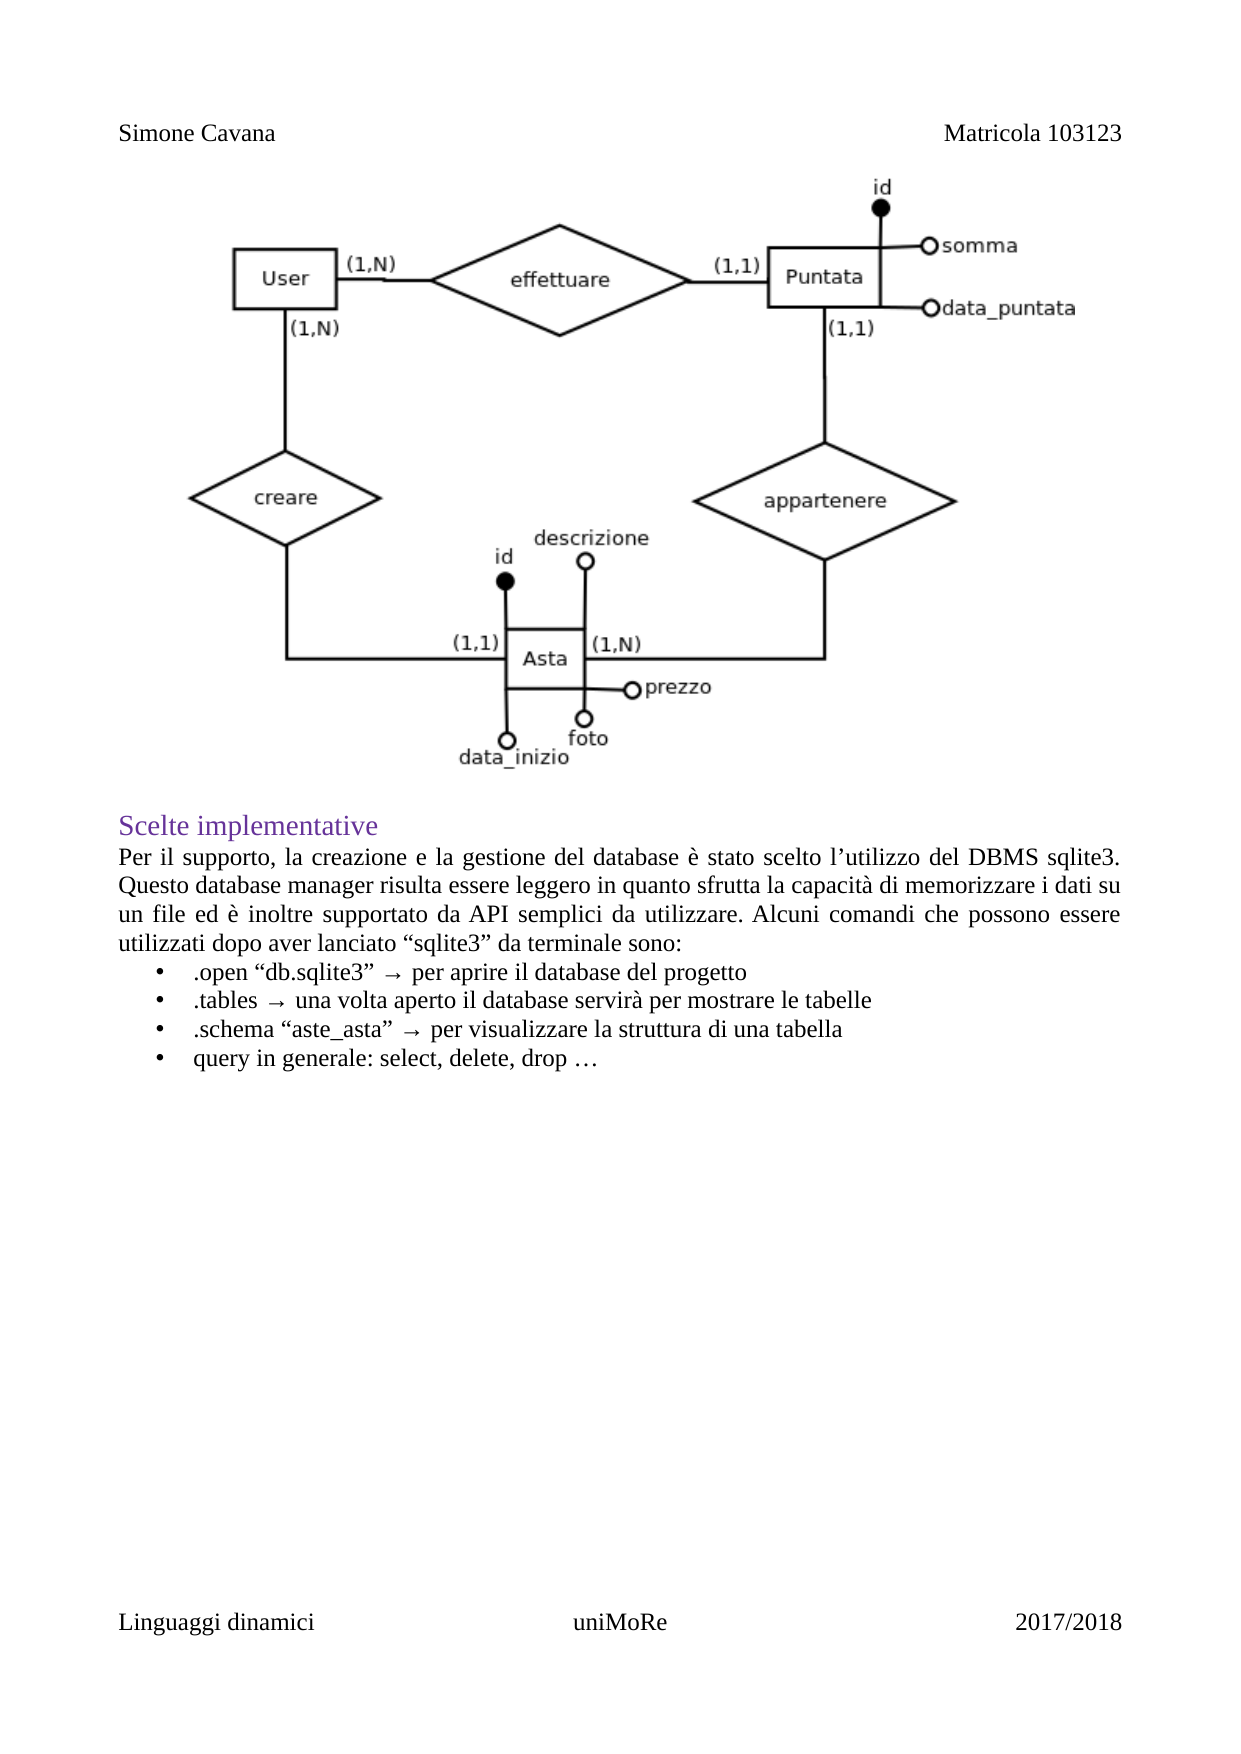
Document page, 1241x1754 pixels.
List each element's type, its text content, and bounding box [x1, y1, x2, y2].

list .tables → una volta aperto il database servirà per mostrare le tabelle [156, 986, 1122, 1014]
text Per il supporto, la creazione e la gestione del database è stato scelto l’utilizzo del DBMS sqlite3. Questo database manager risulta essere leggero in quanto sfrutta la capacità di memorizzare i dati su un file ed è inoltre supportato da API semplici da utilizzare. Alcuni comandi che possono essere utilizzati dopo aver lanciato “sqlite3” da terminale sono: [118, 842, 1122, 957]
list .schema “aste_asta” → per visualizzare la struttura di una tabella [156, 1014, 1122, 1043]
list query in generale: select, delete, drop … [156, 1043, 1122, 1072]
text Scelte implementative [118, 808, 1122, 842]
list .open “db.sqlite3” → per aprire il database del progetto [156, 957, 1122, 986]
picture [165, 176, 1075, 780]
